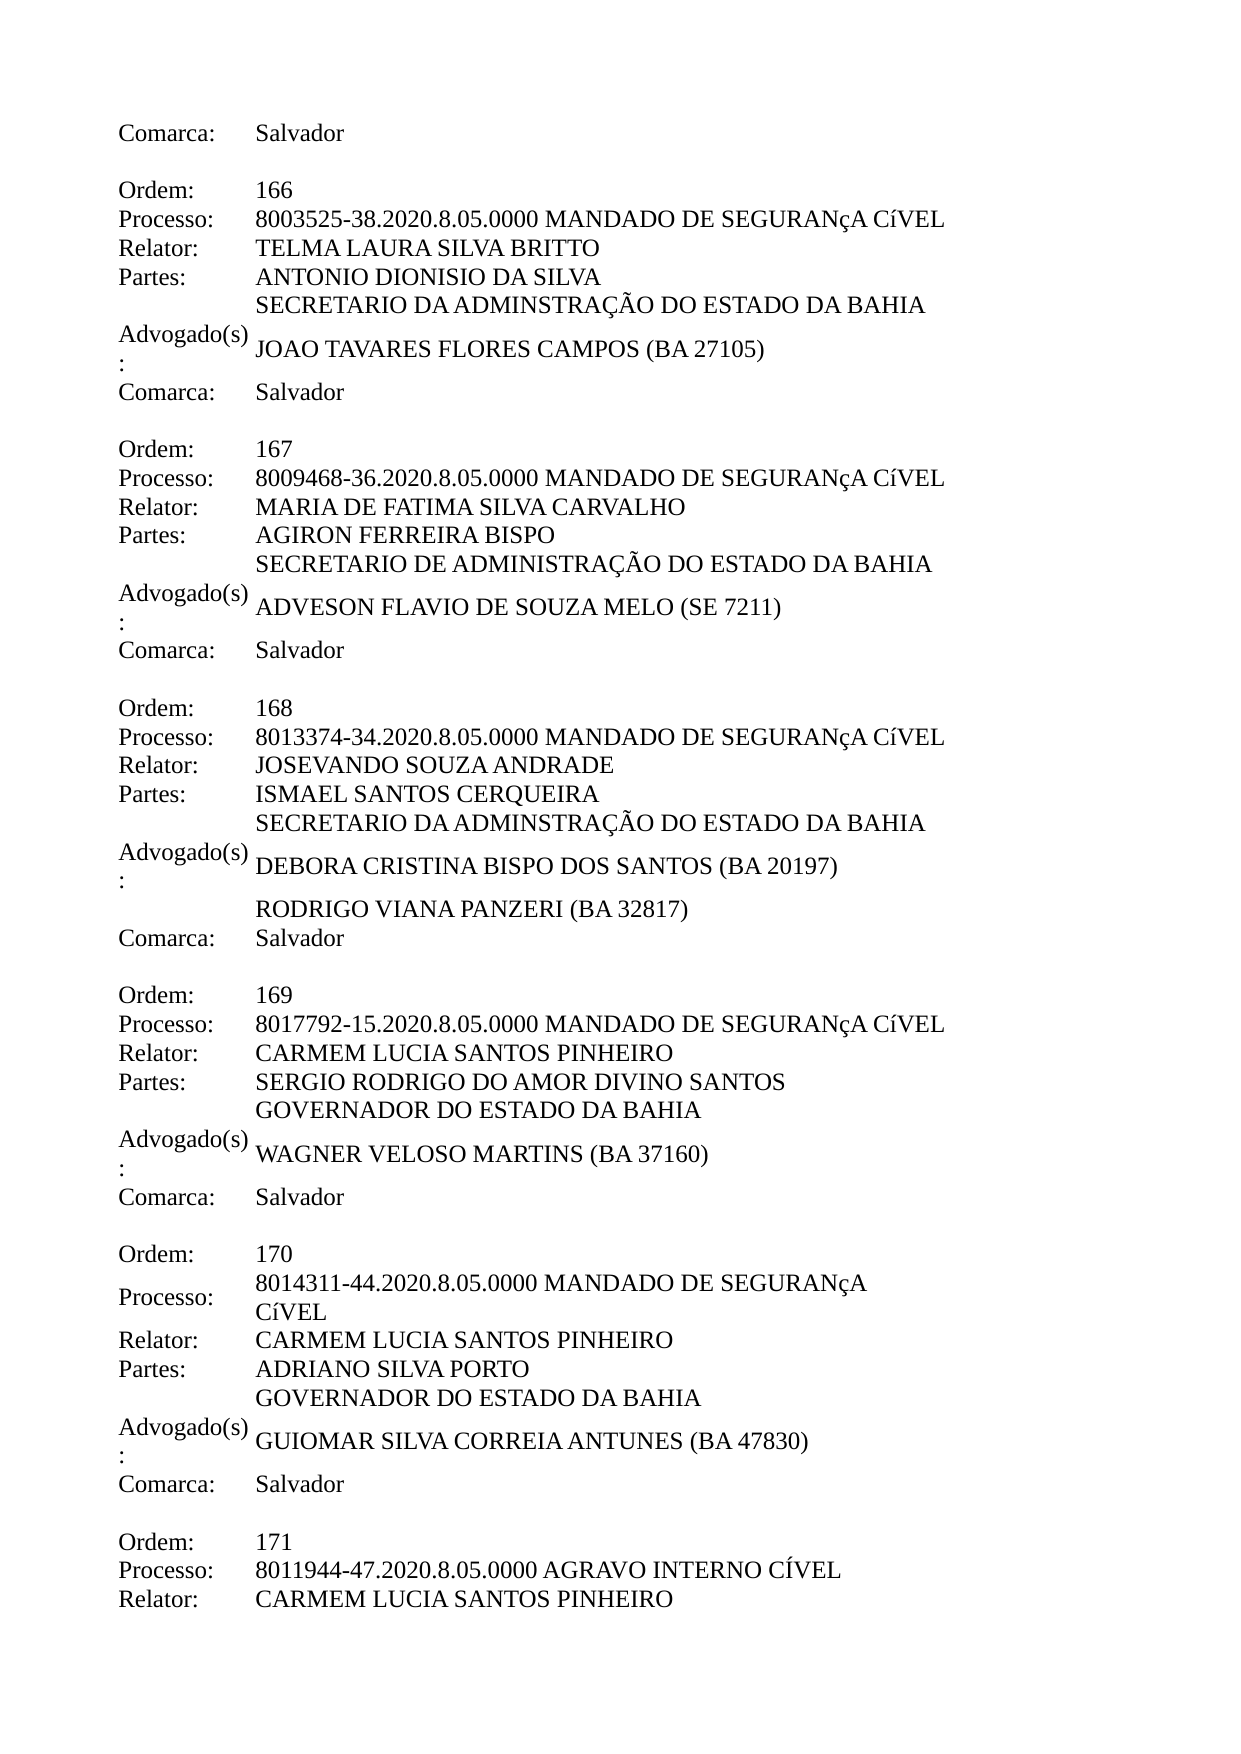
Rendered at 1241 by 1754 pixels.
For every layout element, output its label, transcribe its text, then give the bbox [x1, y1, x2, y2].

table_cell Partes: [118, 521, 255, 549]
table_cell Relator: [118, 233, 255, 262]
table_cell Partes: [118, 1354, 255, 1383]
table_header 167 [255, 434, 946, 463]
table_header Ordem: [118, 176, 255, 204]
table_cell ADRIANO SILVA PORTO [255, 1354, 944, 1383]
table_cell Advogado(s): [118, 578, 255, 636]
table_cell Relator: [118, 492, 255, 521]
table_cell 8017792-15.2020.8.05.0000 MANDADO DE SEGURANçA CíVEL [255, 1009, 946, 1038]
table_cell Comarca: [118, 1182, 255, 1211]
table_cell AGIRON FERREIRA BISPO [255, 521, 946, 549]
table_cell 8013374-34.2020.8.05.0000 MANDADO DE SEGURANçA CíVEL [255, 722, 946, 751]
table_cell [118, 894, 255, 923]
table_cell CARMEM LUCIA SANTOS PINHEIRO [255, 1584, 844, 1613]
table_cell Comarca: [118, 923, 255, 952]
table_header 169 [255, 981, 946, 1009]
table_cell ANTONIO DIONISIO DA SILVA [255, 262, 946, 291]
table_cell Processo: [118, 1009, 255, 1038]
table_cell Comarca: [118, 118, 255, 147]
table_cell Processo: [118, 1268, 255, 1326]
table_cell Comarca: [118, 636, 255, 664]
table_cell SECRETARIO DA ADMINSTRAÇÃO DO ESTADO DA BAHIA [255, 291, 946, 319]
table_cell Comarca: [118, 377, 255, 406]
table_header 168 [255, 693, 946, 722]
table_cell Processo: [118, 463, 255, 492]
table_cell Salvador [255, 1469, 944, 1498]
table_header 170 [255, 1239, 944, 1268]
table_cell SECRETARIO DE ADMINISTRAÇÃO DO ESTADO DA BAHIA [255, 549, 946, 578]
table_cell Salvador [255, 636, 946, 664]
table_header Ordem: [118, 1527, 255, 1556]
table_header Ordem: [118, 981, 255, 1009]
table_cell [118, 1096, 255, 1124]
table_cell ADVESON FLAVIO DE SOUZA MELO (SE 7211) [255, 578, 946, 636]
table_header Ordem: [118, 693, 255, 722]
table_cell 8011944-47.2020.8.05.0000 AGRAVO INTERNO CÍVEL [255, 1556, 844, 1584]
table_cell Salvador [255, 923, 946, 952]
table_cell [118, 291, 255, 319]
table_cell Salvador [255, 118, 946, 147]
table_cell 8014311-44.2020.8.05.0000 MANDADO DE SEGURANçA CíVEL [255, 1268, 944, 1326]
table_cell Partes: [118, 779, 255, 808]
table_cell Relator: [118, 1584, 255, 1613]
table_cell SECRETARIO DA ADMINSTRAÇÃO DO ESTADO DA BAHIA [255, 808, 946, 837]
table_cell Processo: [118, 204, 255, 233]
table_header 171 [255, 1527, 844, 1556]
table_cell CARMEM LUCIA SANTOS PINHEIRO [255, 1038, 946, 1067]
table_cell CARMEM LUCIA SANTOS PINHEIRO [255, 1326, 944, 1354]
table_cell Relator: [118, 751, 255, 779]
table_cell GOVERNADOR DO ESTADO DA BAHIA [255, 1383, 944, 1412]
table_header Ordem: [118, 434, 255, 463]
table_cell Processo: [118, 722, 255, 751]
table_cell [118, 808, 255, 837]
table_cell Comarca: [118, 1469, 255, 1498]
table_cell Processo: [118, 1556, 255, 1584]
table_cell SERGIO RODRIGO DO AMOR DIVINO SANTOS [255, 1067, 946, 1096]
table_cell GOVERNADOR DO ESTADO DA BAHIA [255, 1096, 946, 1124]
table_cell Advogado(s): [118, 1412, 255, 1469]
table_cell TELMA LAURA SILVA BRITTO [255, 233, 946, 262]
table_cell 8009468-36.2020.8.05.0000 MANDADO DE SEGURANçA CíVEL [255, 463, 946, 492]
table_cell DEBORA CRISTINA BISPO DOS SANTOS (BA 20197) [255, 837, 946, 894]
table_cell GUIOMAR SILVA CORREIA ANTUNES (BA 47830) [255, 1412, 944, 1469]
table_cell Relator: [118, 1038, 255, 1067]
table_cell Relator: [118, 1326, 255, 1354]
table_header Ordem: [118, 1239, 255, 1268]
table_cell Advogado(s): [118, 837, 255, 894]
table_cell Salvador [255, 1182, 946, 1211]
table_cell RODRIGO VIANA PANZERI (BA 32817) [255, 894, 946, 923]
table_cell [118, 549, 255, 578]
table_cell JOAO TAVARES FLORES CAMPOS (BA 27105) [255, 319, 946, 377]
table_cell JOSEVANDO SOUZA ANDRADE [255, 751, 946, 779]
table_cell Salvador [255, 377, 946, 406]
table_cell 8003525-38.2020.8.05.0000 MANDADO DE SEGURANçA CíVEL [255, 204, 946, 233]
table_header 166 [255, 176, 946, 204]
table_cell Advogado(s): [118, 1124, 255, 1182]
table_cell Partes: [118, 1067, 255, 1096]
table_cell WAGNER VELOSO MARTINS (BA 37160) [255, 1124, 946, 1182]
table_cell Partes: [118, 262, 255, 291]
table_cell Advogado(s): [118, 319, 255, 377]
table_cell ISMAEL SANTOS CERQUEIRA [255, 779, 946, 808]
table_cell [118, 1383, 255, 1412]
table_cell MARIA DE FATIMA SILVA CARVALHO [255, 492, 946, 521]
